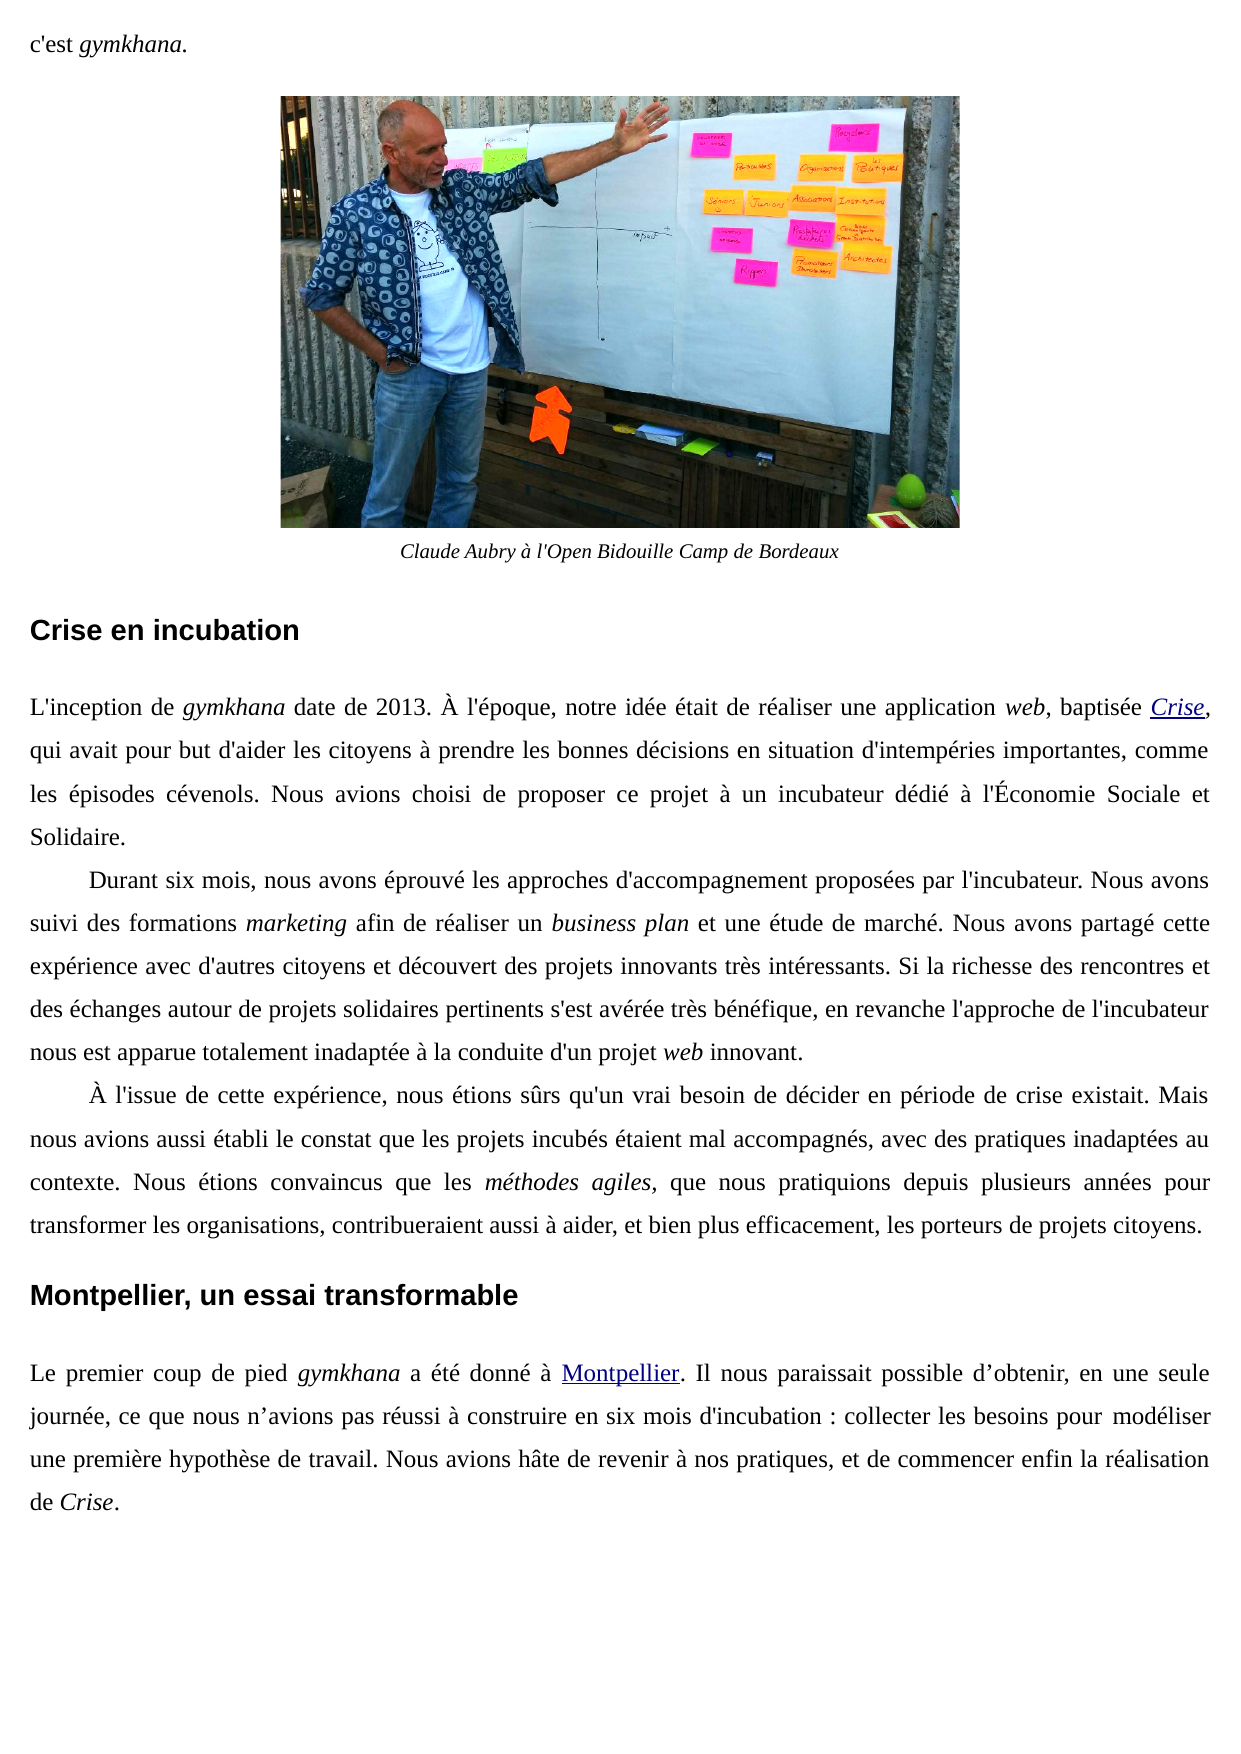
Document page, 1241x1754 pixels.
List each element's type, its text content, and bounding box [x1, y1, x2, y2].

text c'est gymkhana. [29, 29, 1211, 58]
text Le premier coup de pied gymkhana a été donné à Montpellier. Il nous paraissait possible d’obtenir, en une seule journée, ce que nous n’avions pas réussi à construire en six mois d'incubation : collecter les besoins pour modéliser une première hypothèse de travail. Nous avions hâte de revenir à nos pratiques, et de commencer enfin la réalisation de Crise. [29, 1358, 1211, 1516]
text L'inception de gymkhana date de 2013. À l'époque, notre idée était de réaliser une application web, baptisée Crise, qui avait pour but d'aider les citoyens à prendre les bonnes décisions en situation d'intempéries importantes, comme les épisodes cévenols. Nous avions choisi de proposer ce projet à un incubateur dédié à l'Économie Sociale et Solidaire. [29, 692, 1211, 851]
subtitle Montpellier, un essai transformable [29, 1278, 1211, 1311]
subtitle Crise en incubation [29, 613, 1211, 646]
picture [280, 96, 960, 528]
text Claude Aubry à l'Open Bidouille Camp de Bordeaux [29, 73, 1211, 563]
text Durant six mois, nous avons éprouvé les approches d'accompagnement proposées par l'incubateur. Nous avons suivi des formations marketing afin de réaliser un business plan et une étude de marché. Nous avons partagé cette expérience avec d'autres citoyens et découvert des projets innovants très intéressants. Si la richesse des rencontres et des échanges autour de projets solidaires pertinents s'est avérée très bénéfique, en revanche l'approche de l'incubateur nous est apparue totalement inadaptée à la conduite d'un projet web innovant. [29, 865, 1211, 1066]
text À l'issue de cette expérience, nous étions sûrs qu'un vrai besoin de décider en période de crise existait. Mais nous avions aussi établi le constat que les projets incubés étaient mal accompagnés, avec des pratiques inadaptées au contexte. Nous étions convaincus que les méthodes agiles, que nous pratiquions depuis plusieurs années pour transformer les organisations, contribueraient aussi à aider, et bien plus efficacement, les porteurs de projets citoyens. [29, 1081, 1211, 1239]
